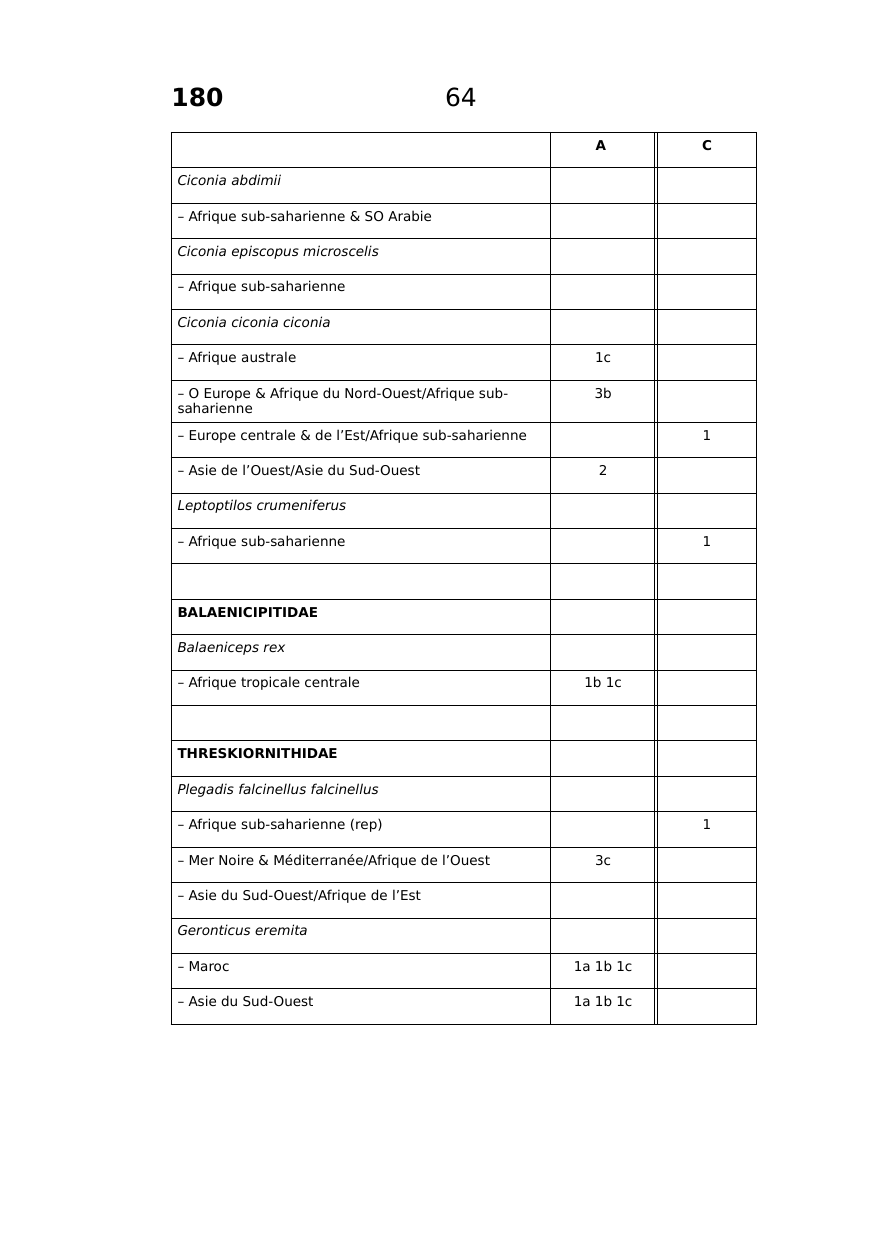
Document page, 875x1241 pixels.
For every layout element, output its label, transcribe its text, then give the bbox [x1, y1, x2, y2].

table_cell Balaeniceps rex [172, 635, 550, 669]
table_cell – Asie du Sud-Ouest [172, 989, 550, 1024]
table_cell 1a 1b 1c [551, 954, 654, 988]
table_cell [658, 381, 756, 422]
table_cell [551, 635, 654, 669]
table_cell [658, 168, 756, 203]
table_header C [658, 133, 756, 167]
table_cell 3b [551, 381, 654, 422]
table_cell Ciconia abdimii [172, 168, 550, 203]
table_cell [658, 494, 756, 528]
table_cell – Mer Noire & Méditerranée/Afrique de l’Ouest [172, 848, 550, 882]
table_cell [658, 310, 756, 344]
table_cell 1c [551, 345, 654, 380]
table_cell – Afrique sub-saharienne (rep) [172, 812, 550, 847]
table_cell [658, 954, 756, 988]
table_cell [658, 671, 756, 705]
table_cell [658, 458, 756, 492]
table_cell [551, 564, 654, 599]
table_cell [658, 239, 756, 273]
table_cell [551, 204, 654, 238]
table_cell [551, 600, 654, 634]
table_cell – Afrique sub-saharienne [172, 529, 550, 563]
table_cell [551, 494, 654, 528]
table_cell Ciconia episcopus microscelis [172, 239, 550, 273]
table_cell – Afrique australe [172, 345, 550, 380]
table_cell – Afrique tropicale centrale [172, 671, 550, 705]
table_cell – Afrique sub-saharienne [172, 275, 550, 309]
table_cell [551, 423, 654, 457]
table_cell 1a 1b 1c [551, 989, 654, 1024]
table_cell [551, 706, 654, 740]
table_cell 1 [658, 423, 756, 457]
table_cell Ciconia ciconia ciconia [172, 310, 550, 344]
table_cell – Asie de l’Ouest/Asie du Sud-Ouest [172, 458, 550, 492]
table_cell Geronticus eremita [172, 919, 550, 953]
table_cell – Asie du Sud-Ouest/Afrique de l’Est [172, 883, 550, 917]
table_cell [658, 706, 756, 740]
table_cell [551, 812, 654, 847]
table_header A [551, 133, 654, 167]
table_cell [658, 848, 756, 882]
table_header [172, 133, 550, 167]
table_cell [658, 275, 756, 309]
table_cell [551, 529, 654, 563]
table_cell [658, 600, 756, 634]
table_cell [551, 168, 654, 203]
table_cell – Maroc [172, 954, 550, 988]
table_cell [551, 239, 654, 273]
table_cell [551, 310, 654, 344]
table_cell 1 [658, 529, 756, 563]
table_cell [551, 919, 654, 953]
table_cell 3c [551, 848, 654, 882]
table_cell 1b 1c [551, 671, 654, 705]
table_cell THRESKIORNITHIDAE [172, 741, 550, 776]
table_cell [658, 564, 756, 599]
table_cell 1 [658, 812, 756, 847]
table_cell [551, 777, 654, 811]
table_cell – Afrique sub-saharienne & SO Arabie [172, 204, 550, 238]
table_cell [658, 345, 756, 380]
table_cell [658, 777, 756, 811]
table_cell BALAENICIPITIDAE [172, 600, 550, 634]
table_cell – Europe centrale & de l’Est/Afrique sub-saharienne [172, 423, 550, 457]
table_cell [658, 741, 756, 776]
table_cell [551, 741, 654, 776]
table_cell [658, 204, 756, 238]
table_cell [658, 989, 756, 1024]
table_cell Leptoptilos crumeniferus [172, 494, 550, 528]
table_cell [551, 275, 654, 309]
table_cell – O Europe & Afrique du Nord-Ouest/Afrique sub-saharienne [172, 381, 550, 422]
table_cell [658, 919, 756, 953]
table_cell [658, 883, 756, 917]
table_cell 2 [551, 458, 654, 492]
table_cell [172, 706, 550, 740]
table_cell [658, 635, 756, 669]
table_cell [551, 883, 654, 917]
table_cell [172, 564, 550, 599]
table_cell Plegadis falcinellus falcinellus [172, 777, 550, 811]
